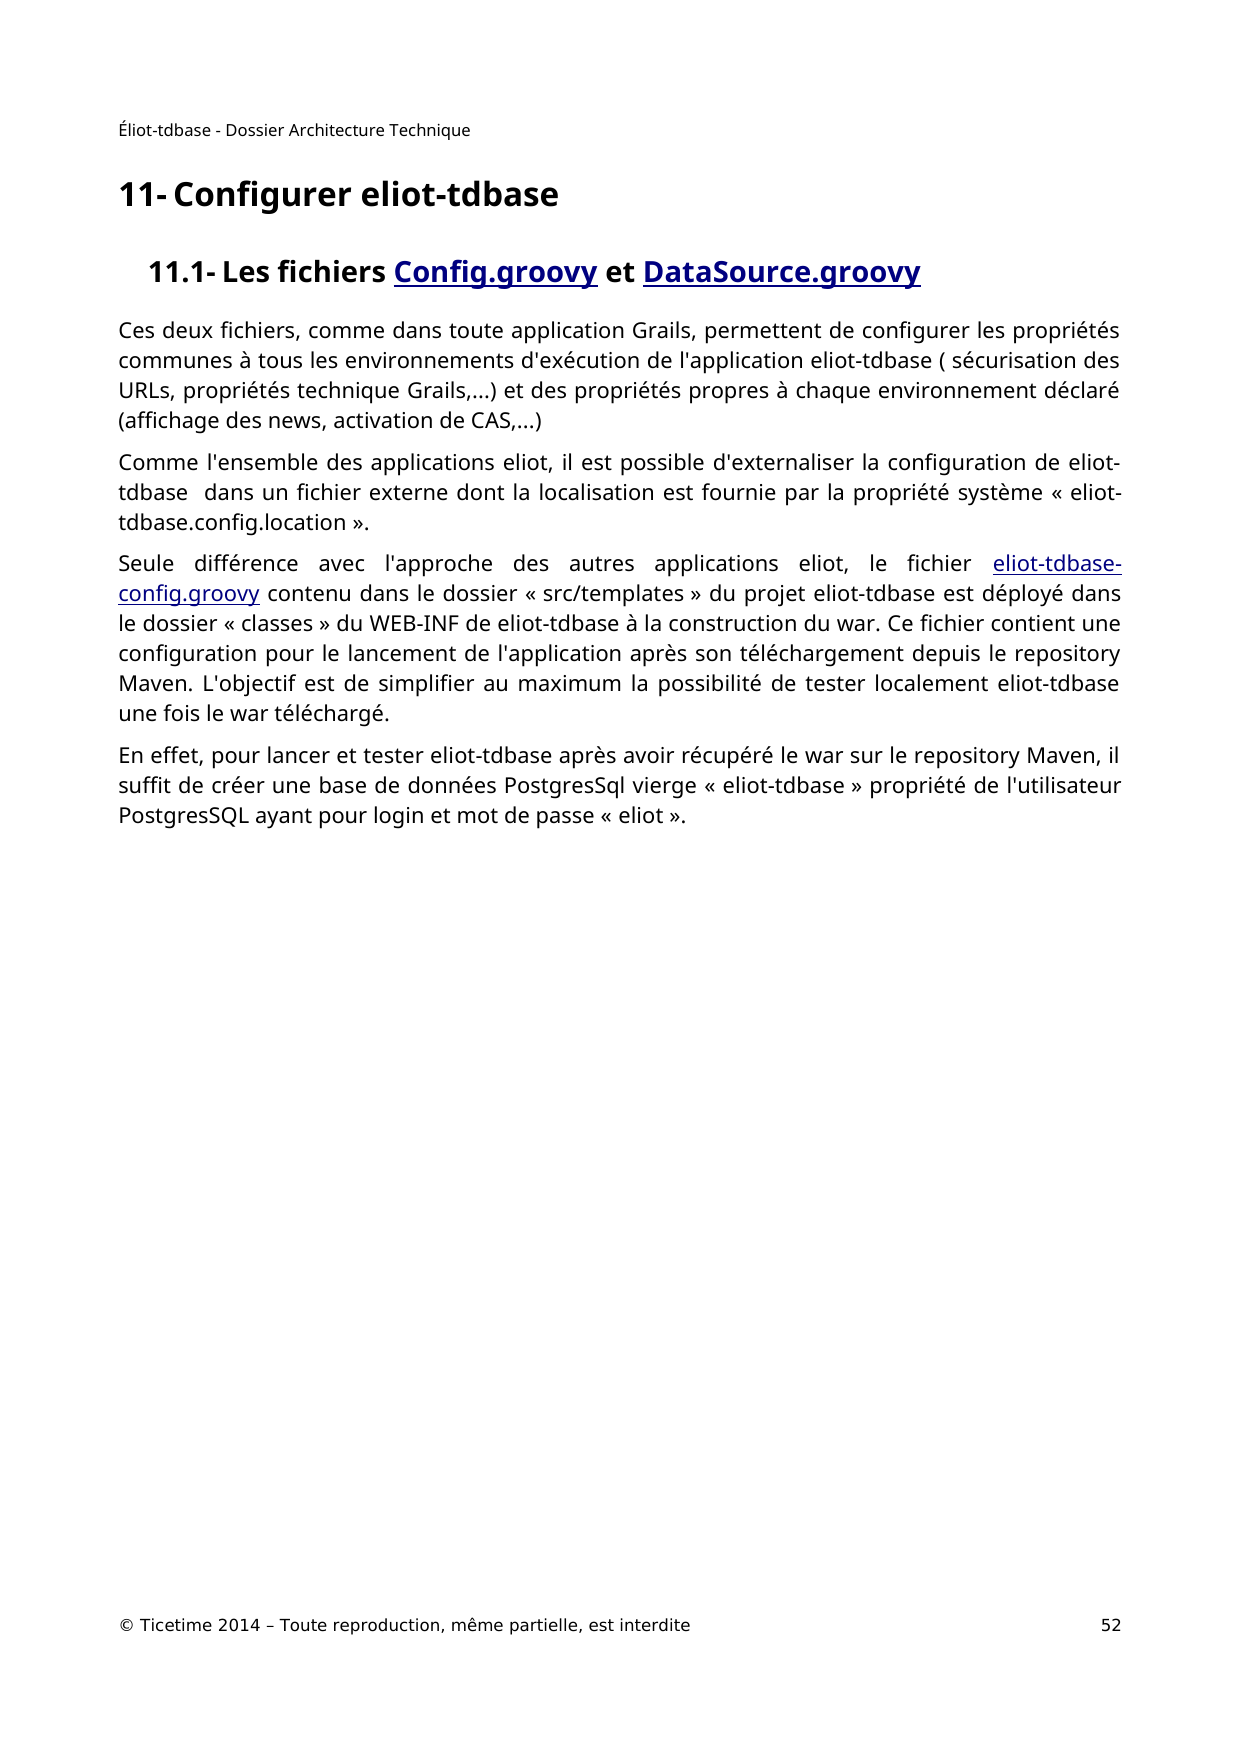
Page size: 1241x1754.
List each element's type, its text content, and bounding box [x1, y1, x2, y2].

text Comme l'ensemble des applications eliot, il est possible d'externaliser la configuration de eliot-tdbase dans un fichier externe dont la localisation est fournie par la propriété système « eliot-tdbase.config.location ». [118, 446, 1122, 536]
text Seule différence avec l'approche des autres applications eliot, le fichier eliot-tdbase-config.groovy contenu dans le dossier « src/templates » du projet eliot-tdbase est déployé dans le dossier « classes » du WEB-INF de eliot-tdbase à la construction du war. Ce fichier contient une configuration pour le lancement de l'application après son téléchargement depuis le repository Maven. L'objectif est de simplifier au maximum la possibilité de tester localement eliot-tdbase une fois le war téléchargé. [118, 548, 1122, 728]
subtitle Les fichiers Config.groovy et DataSource.groovy [118, 251, 1122, 291]
subtitle Configurer eliot-tdbase [118, 171, 1122, 216]
text Ces deux fichiers, comme dans toute application Grails, permettent de configurer les propriétés communes à tous les environnements d'exécution de l'application eliot-tdbase ( sécurisation des URLs, propriétés technique Grails,...) et des propriétés propres à chaque environnement déclaré (affichage des news, activation de CAS,...) [118, 315, 1122, 435]
text En effet, pour lancer et tester eliot-tdbase après avoir récupéré le war sur le repository Maven, il suffit de créer une base de données PostgresSql vierge « eliot-tdbase » propriété de l'utilisateur PostgresSQL ayant pour login et mot de passe « eliot ». [118, 740, 1122, 830]
